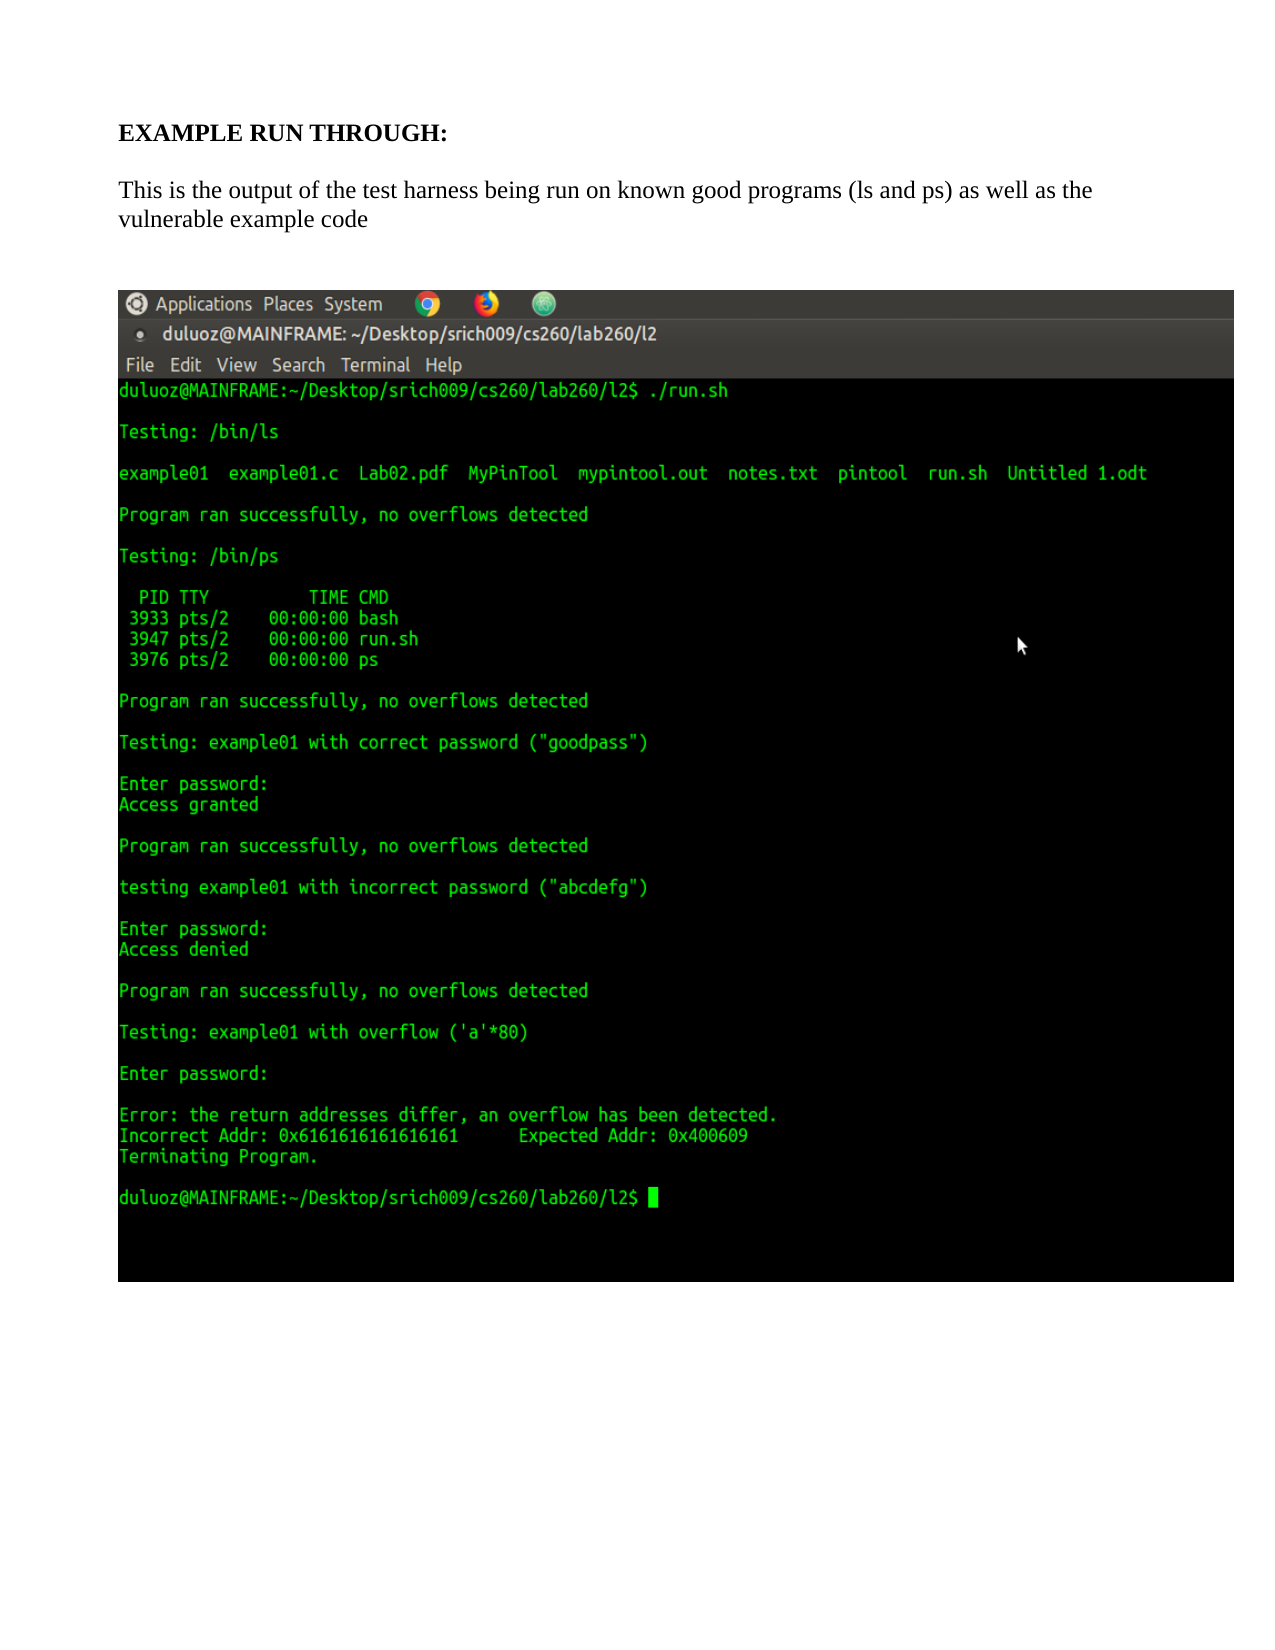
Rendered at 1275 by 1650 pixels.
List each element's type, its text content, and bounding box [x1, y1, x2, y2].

text This is the output of the test harness being run on known good programs (ls and ps) as well as the vulnerable example code [118, 176, 1157, 233]
text EXAMPLE RUN THROUGH: [118, 118, 1157, 147]
